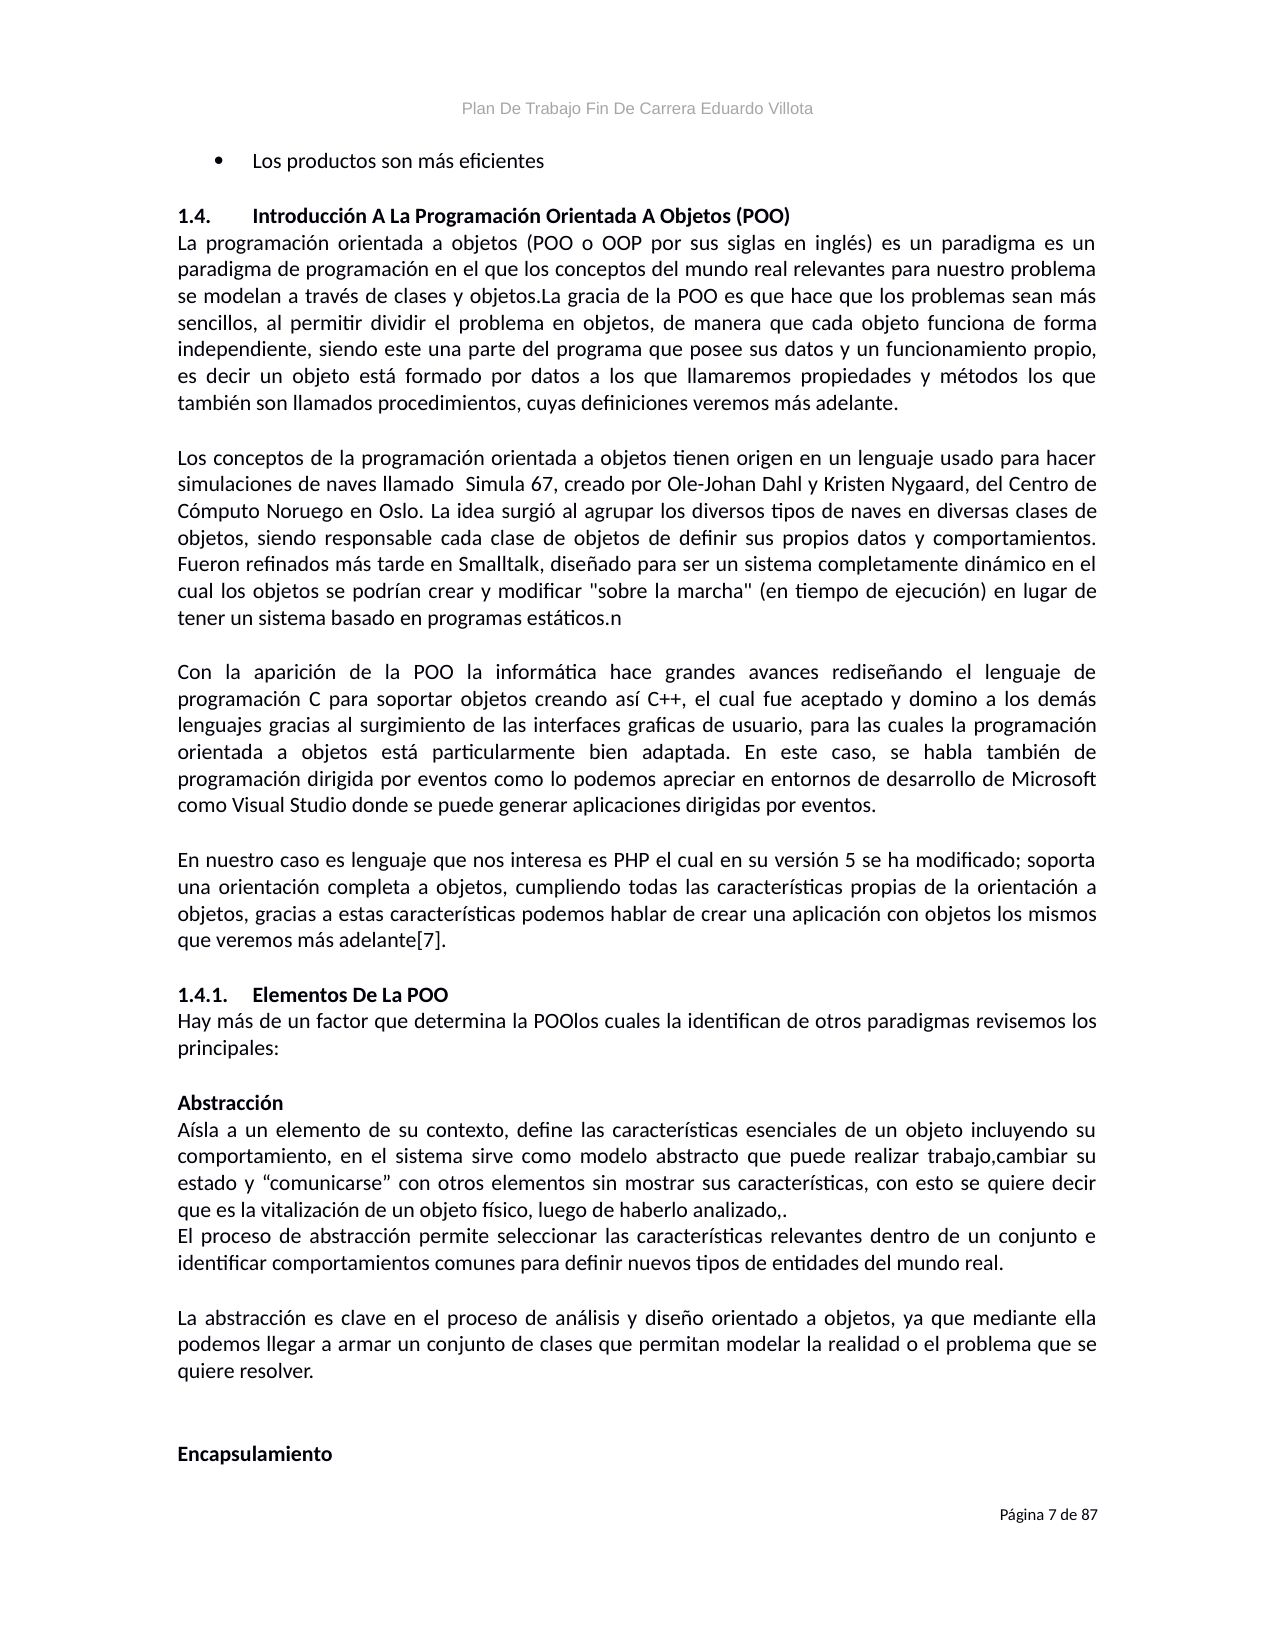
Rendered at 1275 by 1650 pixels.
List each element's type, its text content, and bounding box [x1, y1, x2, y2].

text En nuestro caso es lenguaje que nos interesa es PHP el cual en su versión 5 se ha modificado; soporta una orientación completa a objetos, cumpliendo todas las características propias de la orientación a objetos, gracias a estas características podemos hablar de crear una aplicación con objetos los mismos que veremos más adelante[7]. [177, 846, 1098, 953]
list Los productos son más eficientes [215, 148, 1098, 174]
text La programación orientada a objetos (POO o OOP por sus siglas en inglés) es un paradigma es un paradigma de programación en el que los conceptos del mundo real relevantes para nuestro problema se modelan a través de clases y objetos.La gracia de la POO es que hace que los problemas sean más sencillos, al permitir dividir el problema en objetos, de manera que cada objeto funciona de forma independiente, siendo este una parte del programa que posee sus datos y un funcionamiento propio, es decir un objeto está formado por datos a los que llamaremos propiedades y métodos los que también son llamados procedimientos, cuyas definiciones veremos más adelante. [177, 229, 1098, 416]
text Los conceptos de la programación orientada a objetos tienen origen en un lenguaje usado para hacer simulaciones de naves llamado Simula 67, creado por Ole-Johan Dahl y Kristen Nygaard, del Centro de Cómputo Noruego en Oslo. La idea surgió al agrupar los diversos tipos de naves en diversas clases de objetos, siendo responsable cada clase de objetos de definir sus propios datos y comportamientos. Fueron refinados más tarde en Smalltalk, diseñado para ser un sistema completamente dinámico en el cual los objetos se podrían crear y modificar "sobre la marcha" (en tiempo de ejecución) en lugar de tener un sistema basado en programas estáticos.n [177, 444, 1098, 630]
text Abstracción [177, 1089, 1098, 1116]
text Con la aparición de la POO la informática hace grandes avances rediseñando el lenguaje de programación C para soportar objetos creando así C++, el cual fue aceptado y domino a los demás lenguajes gracias al surgimiento de las interfaces graficas de usuario, para las cuales la programación orientada a objetos está particularmente bien adaptada. En este caso, se habla también de programación dirigida por eventos como lo podemos apreciar en entornos de desarrollo de Microsoft como Visual Studio donde se puede generar aplicaciones dirigidas por eventos. [177, 658, 1098, 818]
text El proceso de abstracción permite seleccionar las características relevantes dentro de un conjunto e identificar comportamientos comunes para definir nuevos tipos de entidades del mundo real. [177, 1222, 1098, 1276]
text La abstracción es clave en el proceso de análisis y diseño orientado a objetos, ya que mediante ella podemos llegar a armar un conjunto de clases que permitan modelar la realidad o el problema que se quiere resolver. [177, 1304, 1098, 1384]
text Aísla a un elemento de su contexto, define las características esenciales de un objeto incluyendo su comportamiento, en el sistema sirve como modelo abstracto que puede realizar trabajo,cambiar su estado y “comunicarse” con otros elementos sin mostrar sus características, con esto se quiere decir que es la vitalización de un objeto físico, luego de haberlo analizado,. [177, 1116, 1098, 1222]
text 1.4.1. Elementos De La POO [177, 981, 1098, 1008]
text Encapsulamiento [177, 1440, 1098, 1466]
text 1.4. Introducción A La Programación Orientada A Objetos (POO) [177, 202, 1098, 229]
text Hay más de un factor que determina la POOlos cuales la identifican de otros paradigmas revisemos los principales: [177, 1008, 1098, 1061]
